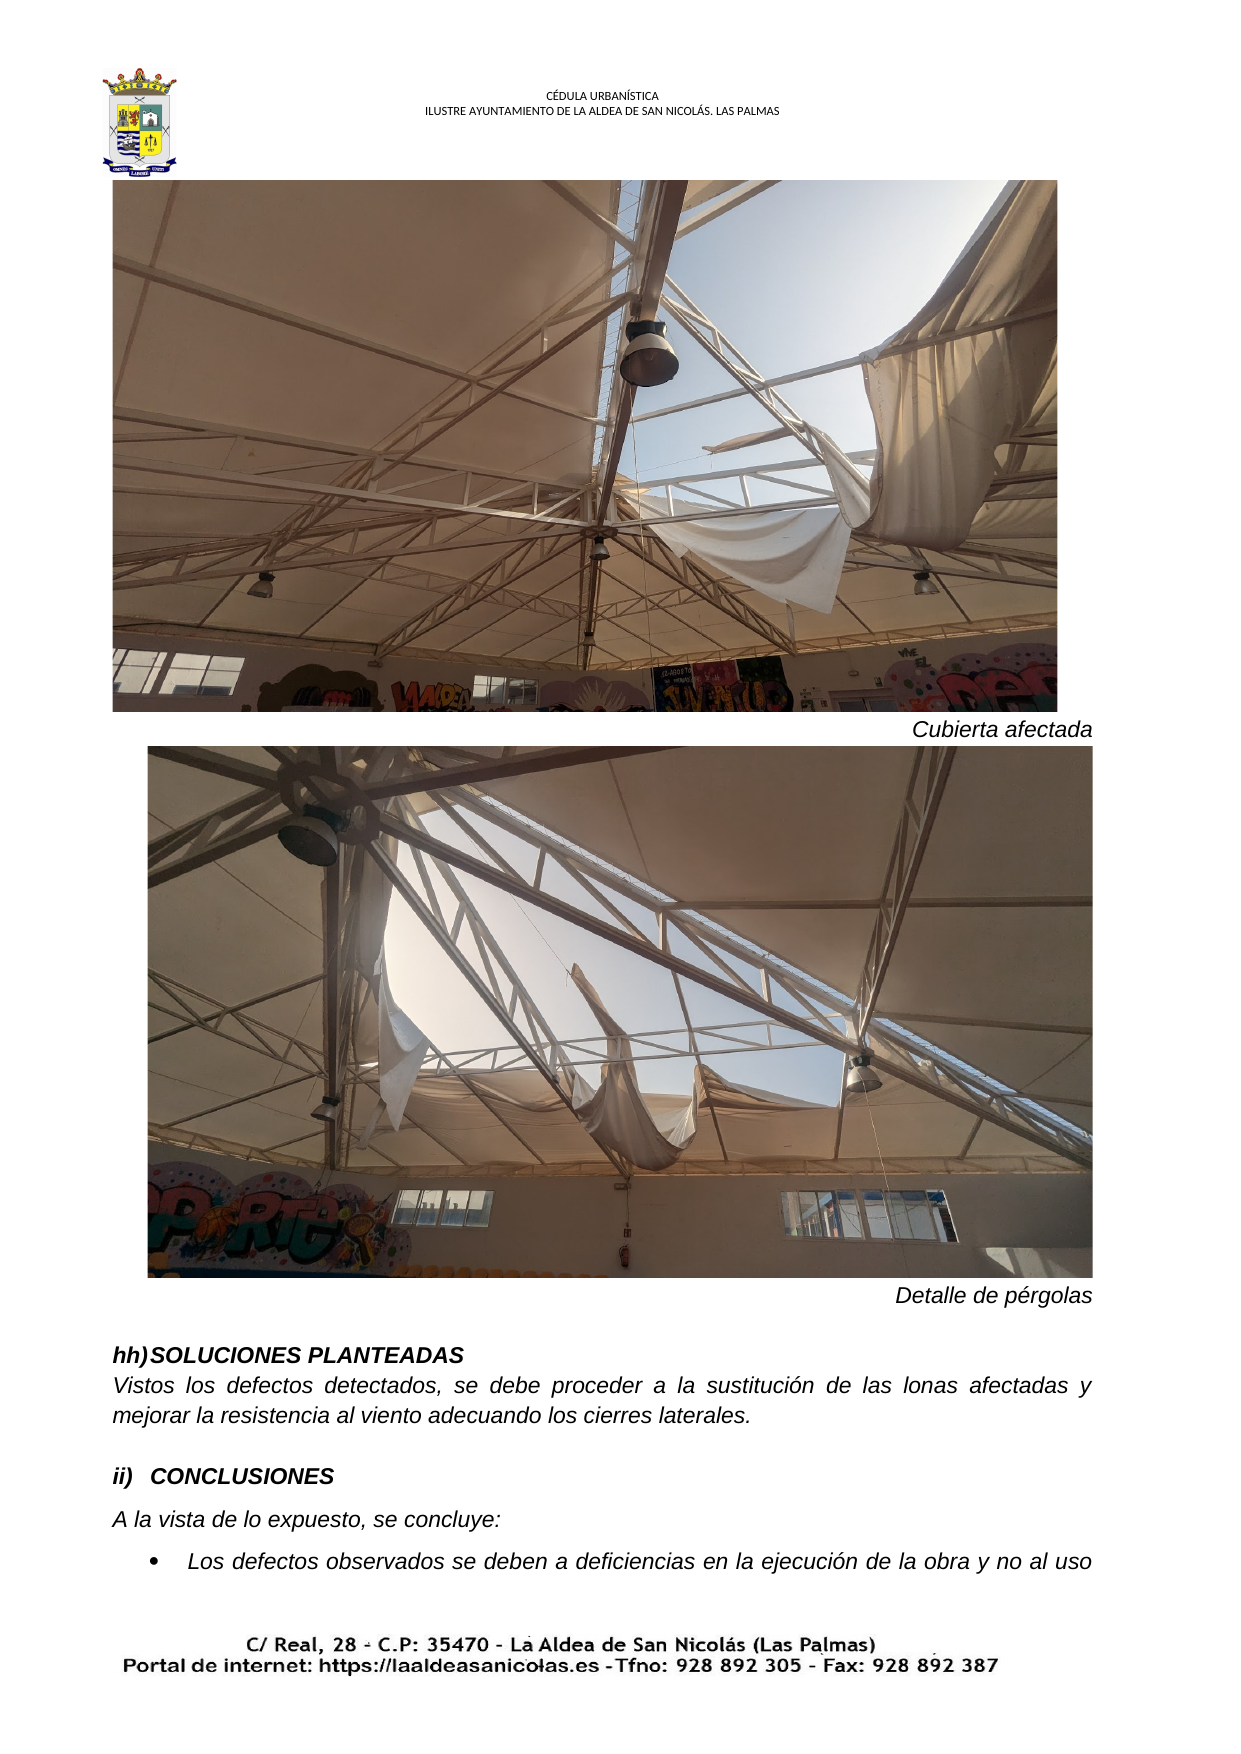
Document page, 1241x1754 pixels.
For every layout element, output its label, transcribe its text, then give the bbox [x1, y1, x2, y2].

list SOLUCIONES PLANTEADAS [112, 1342, 1093, 1368]
list Los defectos observados se deben a deficiencias en la ejecución de la obra y no al uso [150, 1548, 1093, 1575]
text Vistos los defectos detectados, se debe proceder a la sustitución de las lonas afectadas y mejorar la resistencia al viento adecuando los cierres laterales. [112, 1372, 1093, 1429]
picture [102, 68, 177, 177]
text A la vista de lo expuesto, se concluye: [112, 1506, 1093, 1532]
text Detalle de pérgolas [112, 1282, 1093, 1308]
picture [148, 746, 1092, 1278]
picture [113, 180, 1057, 712]
text Cubierta afectada [112, 716, 1093, 742]
list CONCLUSIONES [112, 1463, 1093, 1489]
picture [119, 1634, 1002, 1677]
